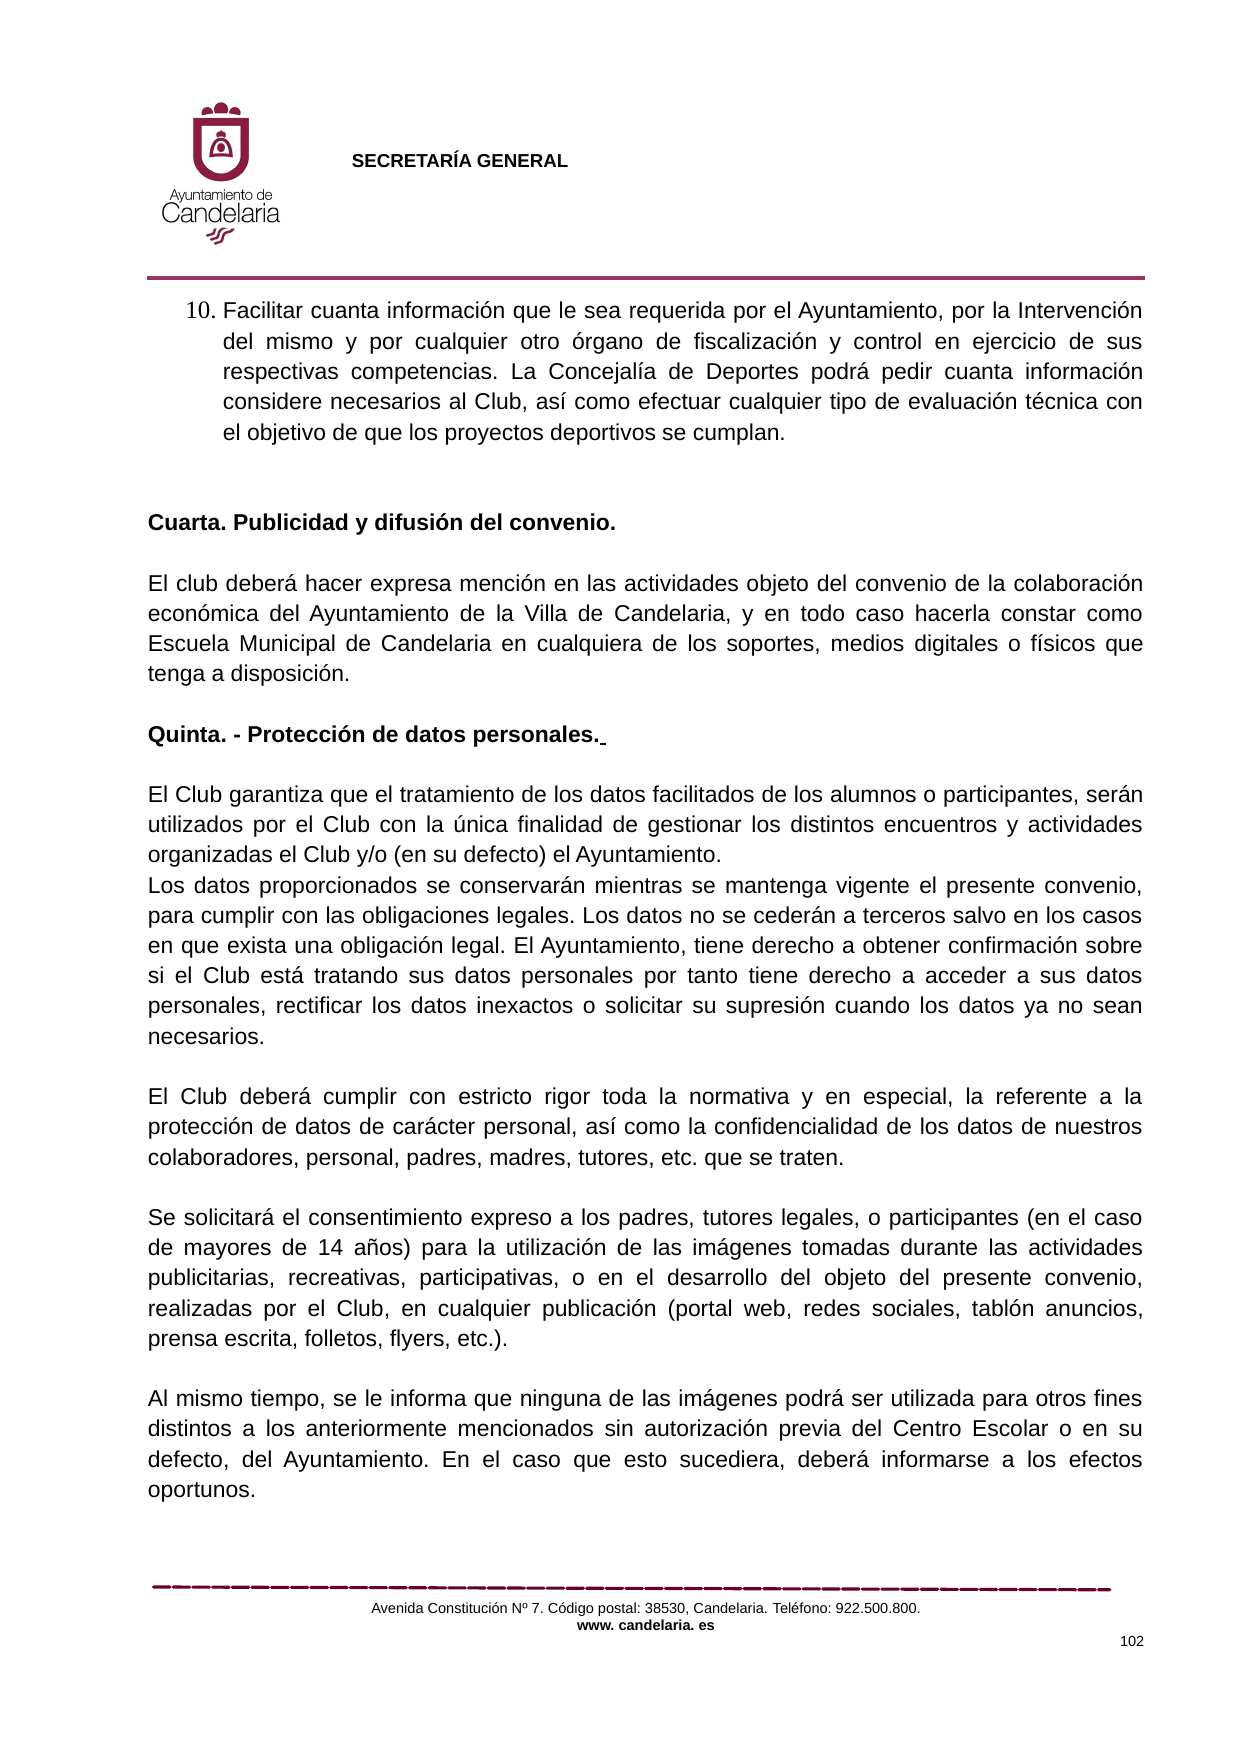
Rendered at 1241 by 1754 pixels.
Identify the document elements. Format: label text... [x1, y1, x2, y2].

list Facilitar cuanta información que le sea requerida por el Ayuntamiento, por la Intervención del mismo y por cualquier otro órgano de fiscalización y control en ejercicio de sus respectivas competencias. La Concejalía de Deportes podrá pedir cuanta información considere necesarios al Club, así como efectuar cualquier tipo de evaluación técnica con el objetivo de que los proyectos deportivos se cumplan. [185, 295, 1144, 445]
text El club deberá hacer expresa mención en las actividades objeto del convenio de la colaboración económica del Ayuntamiento de la Villa de Candelaria, y en todo caso hacerla constar como Escuela Municipal de Candelaria en cualquiera de los soportes, medios digitales o físicos que tenga a disposición. [148, 569, 1144, 687]
text Se solicitará el consentimiento expreso a los padres, tutores legales, o participantes (en el caso de mayores de 14 años) para la utilización de las imágenes tomadas durante las actividades publicitarias, recreativas, participativas, o en el desarrollo del objeto del presente convenio, realizadas por el Club, en cualquier publicación (portal web, redes sociales, tablón anuncios, prensa escrita, folletos, flyers, etc.). [148, 1204, 1144, 1351]
text Cuarta. Publicidad y difusión del convenio. [148, 509, 1144, 536]
text Quinta. - Protección de datos personales. [148, 721, 1144, 747]
text El Club garantiza que el tratamiento de los datos facilitados de los alumnos o participantes, serán utilizados por el Club con la única finalidad de gestionar los distintos encuentros y actividades organizadas el Club y/o (en su defecto) el Ayuntamiento. [148, 781, 1144, 868]
text El Club deberá cumplir con estricto rigor toda la normativa y en especial, la referente a la protección de datos de carácter personal, así como la confidencialidad de los datos de nuestros colaboradores, personal, padres, madres, tutores, etc. que se traten. [148, 1083, 1144, 1170]
text Los datos proporcionados se conservarán mientras se mantenga vigente el presente convenio, para cumplir con las obligaciones legales. Los datos no se cederán a terceros salvo en los casos en que exista una obligación legal. El Ayuntamiento, tiene derecho a obtener confirmación sobre si el Club está tratando sus datos personales por tanto tiene derecho a acceder a sus datos personales, rectificar los datos inexactos o solicitar su supresión cuando los datos ya no sean necesarios. [148, 872, 1144, 1049]
text Al mismo tiempo, se le informa que ninguna de las imágenes podrá ser utilizada para otros fines distintos a los anteriormente mencionados sin autorización previa del Centro Escolar o en su defecto, del Ayuntamiento. En el caso que esto sucediera, deberá informarse a los efectos oportunos. [148, 1385, 1144, 1502]
